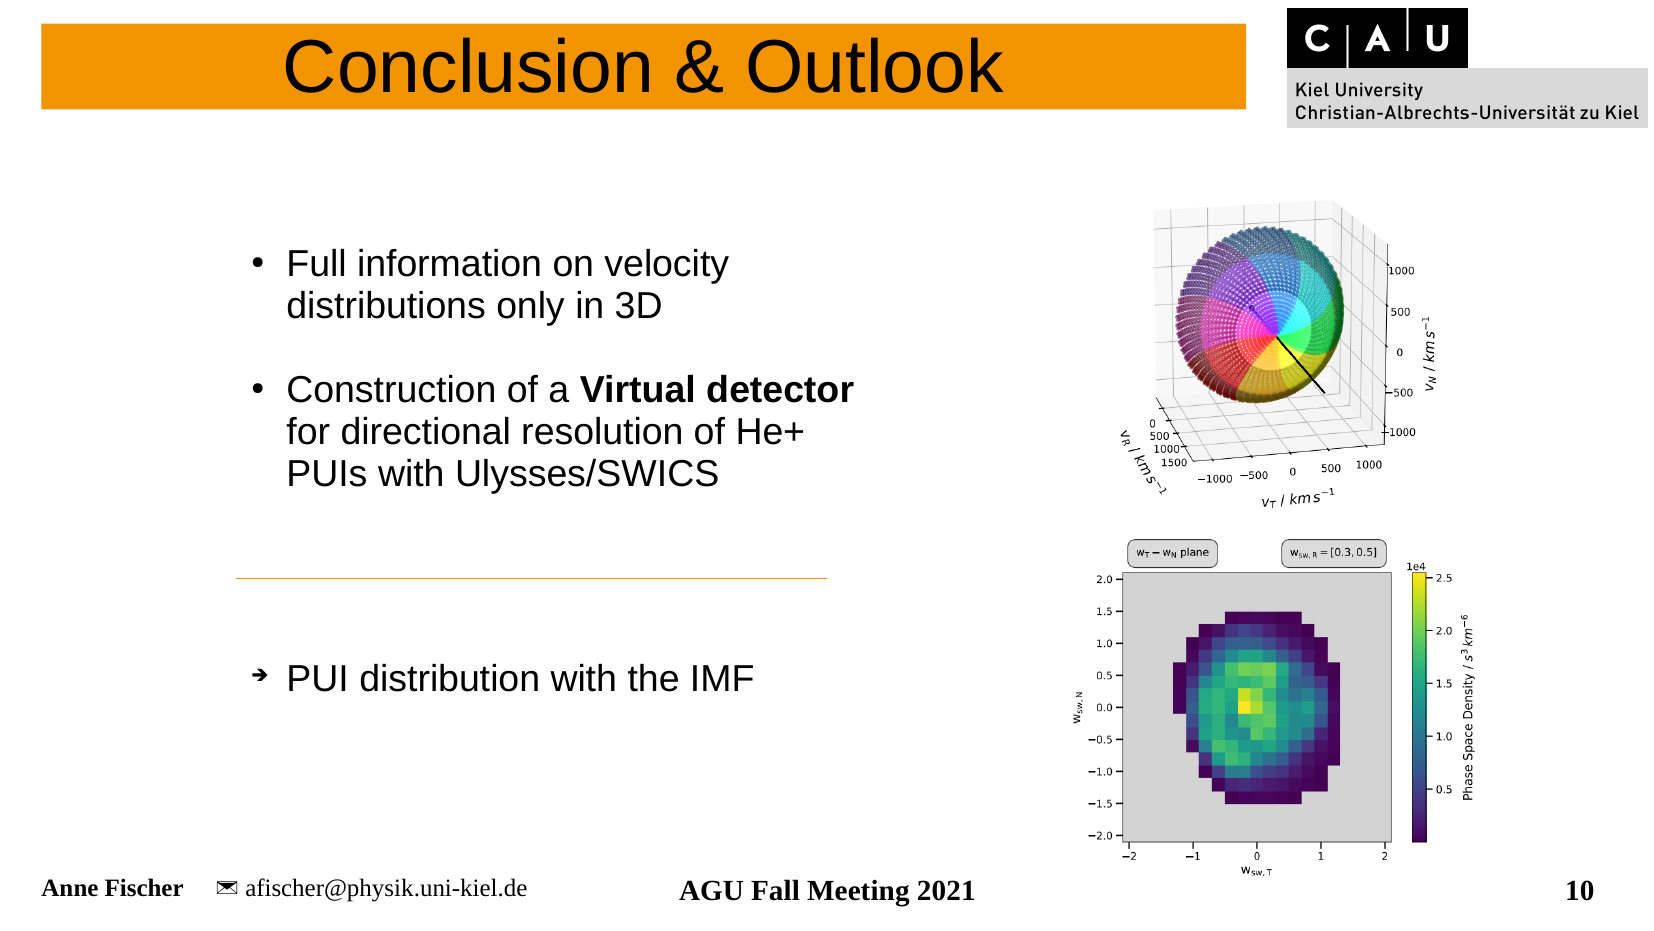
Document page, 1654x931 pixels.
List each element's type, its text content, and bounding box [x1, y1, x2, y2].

picture [1051, 531, 1489, 876]
text_box PUI distribution with the IMF [236, 649, 770, 707]
picture [1092, 147, 1468, 523]
list [41, 129, 1625, 827]
text_box Full information on velocity distributions only in 3D Construction of a Virtual detector for directional resolution of He+ PUIs with Ulysses/SWICS [236, 235, 886, 502]
title Conclusion & Outlook [41, 23, 1247, 110]
picture [1287, 8, 1648, 128]
